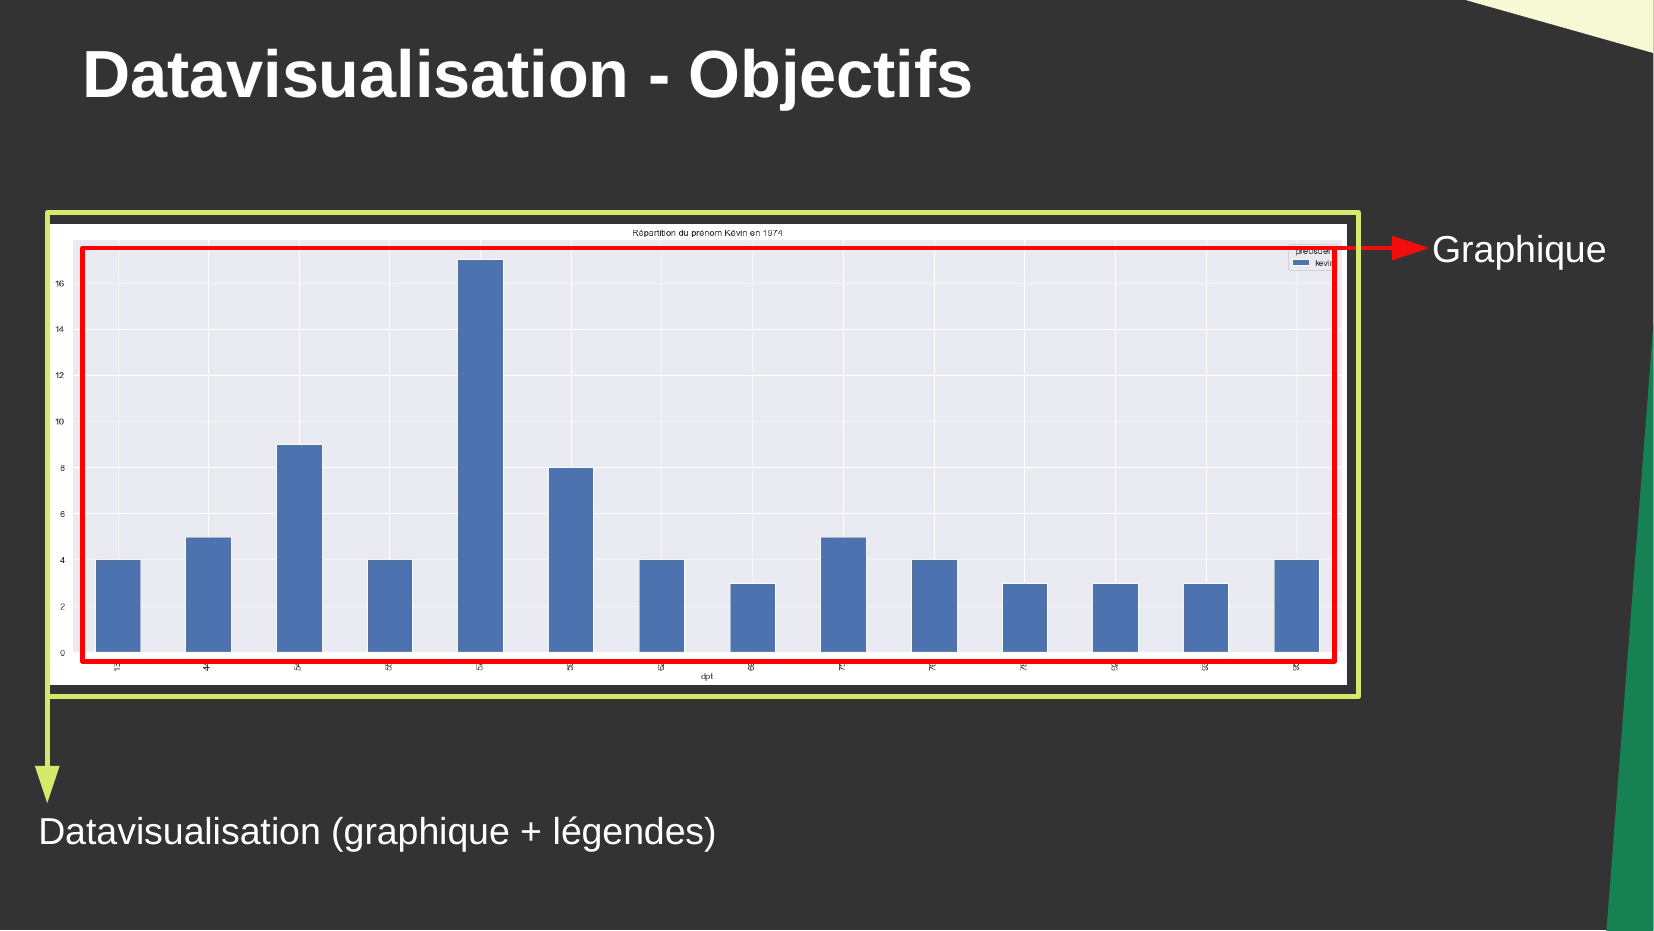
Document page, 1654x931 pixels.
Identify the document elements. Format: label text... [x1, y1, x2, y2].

text_box Datavisualisation (graphique + légendes) [23, 803, 733, 860]
picture [85, 250, 1332, 659]
picture [50, 224, 1347, 686]
text_box [1465, 0, 1654, 54]
text_box [1606, 315, 1654, 931]
title Datavisualisation - Objectifs [82, 37, 1571, 122]
text_box Graphique [1417, 220, 1630, 278]
